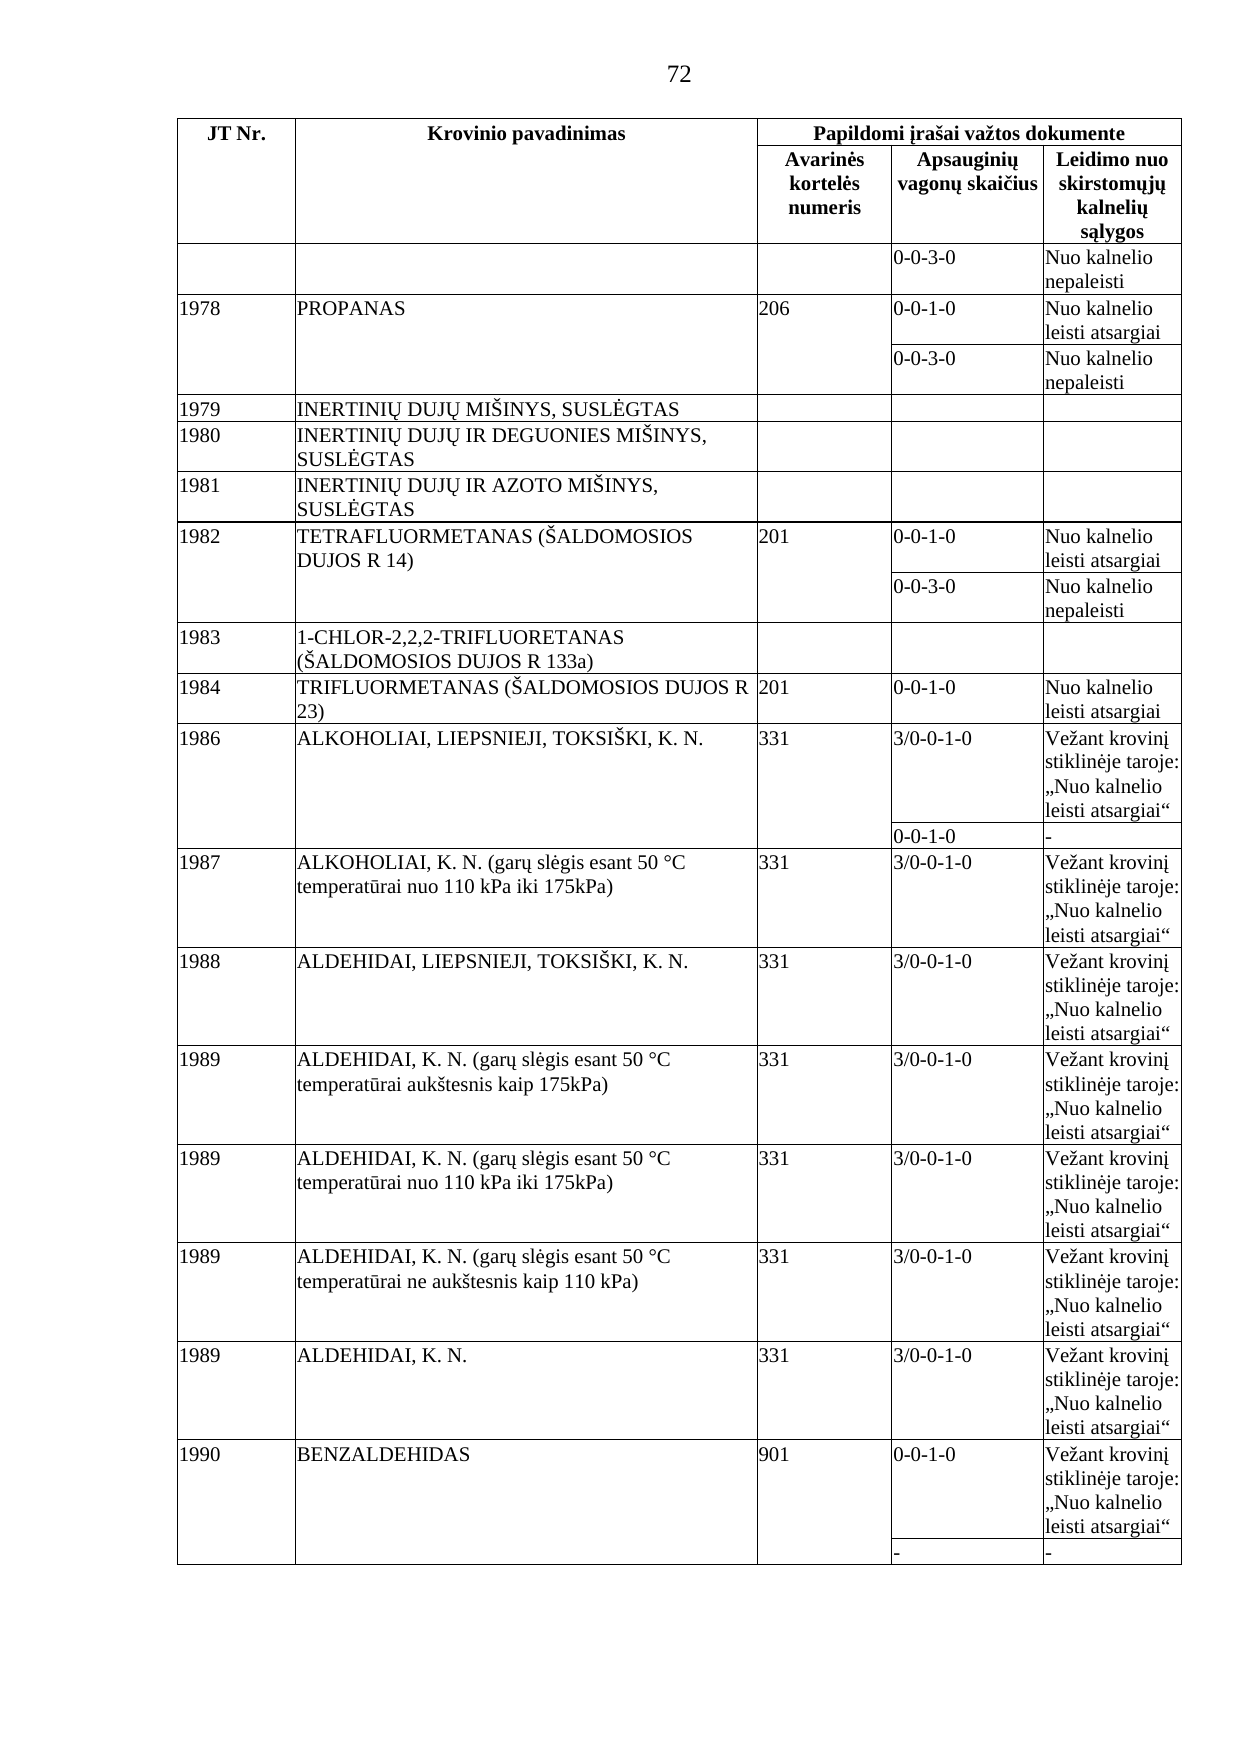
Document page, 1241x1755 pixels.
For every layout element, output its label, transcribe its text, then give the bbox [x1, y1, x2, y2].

table_cell 3/0-0-1-0 [892, 1145, 1043, 1242]
table_cell 331 [758, 724, 891, 848]
table_cell [296, 244, 757, 293]
table_cell INERTINIŲ DUJŲ MIŠINYS, SUSLĖGTAS [296, 395, 757, 421]
table_cell 1-CHLOR-2,2,2-TRIFLUORETANAS (ŠALDOMOSIOS DUJOS R 133a) [296, 623, 757, 673]
table_cell ALDEHIDAI, LIEPSNIEJI, TOKSIŠKI, K. N. [296, 948, 757, 1045]
table_cell [892, 472, 1043, 521]
table_cell 1978 [178, 295, 295, 394]
table_cell ALDEHIDAI, K. N. (garų slėgis esant 50 °C temperatūrai nuo 110 kPa iki 175kPa) [296, 1145, 757, 1242]
table_cell 0-0-3-0 [892, 244, 1043, 293]
table_cell Leidimo nuo skirstomųjų kalnelių sąlygos [1044, 146, 1181, 243]
table_cell 1983 [178, 623, 295, 673]
table_cell ALDEHIDAI, K. N. (garų slėgis esant 50 °C temperatūrai aukštesnis kaip 175kPa) [296, 1046, 757, 1144]
table_cell ALDEHIDAI, K. N. [296, 1342, 757, 1439]
table_cell 0-0-1-0 [892, 295, 1043, 344]
table_cell 0-0-3-0 [892, 345, 1043, 394]
table_cell [1044, 422, 1181, 471]
table_header Papildomi įrašai važtos dokumente [758, 119, 1181, 144]
table_cell 0-0-3-0 [892, 573, 1043, 622]
table_cell Nuo kalnelio nepaleisti [1044, 244, 1181, 293]
table_cell 331 [758, 1243, 891, 1341]
table_cell [758, 244, 891, 293]
table_cell [758, 422, 891, 471]
table_cell 201 [758, 674, 891, 723]
table_cell [892, 623, 1043, 673]
table_cell Nuo kalnelio leisti atsargiai [1044, 295, 1181, 344]
table_cell INERTINIŲ DUJŲ IR DEGUONIES MIŠINYS, SUSLĖGTAS [296, 422, 757, 471]
table_cell TETRAFLUORMETANAS (ŠALDOMOSIOS DUJOS R 14) [296, 523, 757, 622]
table_cell 1989 [178, 1243, 295, 1341]
table_cell Vežant krovinį stiklinėje taroje: „Nuo kalnelio leisti atsargiai“ [1044, 724, 1181, 822]
table_cell Nuo kalnelio nepaleisti [1044, 573, 1181, 622]
table_cell 1982 [178, 523, 295, 622]
table_cell Apsauginių vagonų skaičius [892, 146, 1043, 243]
table_cell Vežant krovinį stiklinėje taroje: „Nuo kalnelio leisti atsargiai“ [1044, 1046, 1181, 1144]
table_cell BENZALDEHIDAS [296, 1440, 757, 1564]
table_cell TRIFLUORMETANAS (ŠALDOMOSIOS DUJOS R 23) [296, 674, 757, 723]
table_cell 1984 [178, 674, 295, 723]
table_cell [178, 244, 295, 293]
table_cell 3/0-0-1-0 [892, 849, 1043, 947]
table_cell 0-0-1-0 [892, 1440, 1043, 1538]
table_cell 1980 [178, 422, 295, 471]
table_cell 201 [758, 523, 891, 622]
table_cell 331 [758, 849, 891, 947]
table_cell Vežant krovinį stiklinėje taroje: „Nuo kalnelio leisti atsargiai“ [1044, 1440, 1181, 1538]
table_cell 1989 [178, 1046, 295, 1144]
table_cell 1986 [178, 724, 295, 848]
table_cell 3/0-0-1-0 [892, 1046, 1043, 1144]
table_cell [1044, 472, 1181, 521]
table_cell Vežant krovinį stiklinėje taroje: „Nuo kalnelio leisti atsargiai“ [1044, 1243, 1181, 1341]
table_cell Vežant krovinį stiklinėje taroje: „Nuo kalnelio leisti atsargiai“ [1044, 948, 1181, 1045]
table_cell Nuo kalnelio leisti atsargiai [1044, 523, 1181, 572]
table_cell 331 [758, 1145, 891, 1242]
table_cell Vežant krovinį stiklinėje taroje: „Nuo kalnelio leisti atsargiai“ [1044, 1342, 1181, 1439]
table_cell 1979 [178, 395, 295, 421]
table_cell [1044, 623, 1181, 673]
table_cell 3/0-0-1-0 [892, 1243, 1043, 1341]
table_cell ALKOHOLIAI, LIEPSNIEJI, TOKSIŠKI, K. N. [296, 724, 757, 848]
table_cell ALKOHOLIAI, K. N. (garų slėgis esant 50 °C temperatūrai nuo 110 kPa iki 175kPa) [296, 849, 757, 947]
table_cell Nuo kalnelio leisti atsargiai [1044, 674, 1181, 723]
table_cell 1989 [178, 1145, 295, 1242]
table_cell 1987 [178, 849, 295, 947]
table_cell Vežant krovinį stiklinėje taroje: „Nuo kalnelio leisti atsargiai“ [1044, 849, 1181, 947]
table_cell [758, 472, 891, 521]
table_cell [892, 395, 1043, 421]
table_cell 331 [758, 1342, 891, 1439]
table_cell 0-0-1-0 [892, 523, 1043, 572]
table_cell [892, 422, 1043, 471]
table_cell 0-0-1-0 [892, 823, 1043, 848]
table_cell Nuo kalnelio nepaleisti [1044, 345, 1181, 394]
table_cell [758, 623, 891, 673]
table_cell [1044, 395, 1181, 421]
table_cell PROPANAS [296, 295, 757, 394]
table_cell 0-0-1-0 [892, 674, 1043, 723]
table_cell 1990 [178, 1440, 295, 1564]
table_header Krovinio pavadinimas [296, 119, 757, 243]
table_cell 901 [758, 1440, 891, 1564]
table_cell 1988 [178, 948, 295, 1045]
table_cell 206 [758, 295, 891, 394]
table_cell - [892, 1539, 1043, 1564]
table_cell 1989 [178, 1342, 295, 1439]
table_cell 331 [758, 1046, 891, 1144]
table_cell 3/0-0-1-0 [892, 948, 1043, 1045]
table_cell Avarinės kortelės numeris [758, 146, 891, 243]
table_cell 1981 [178, 472, 295, 521]
table_cell 3/0-0-1-0 [892, 1342, 1043, 1439]
table_cell Vežant krovinį stiklinėje taroje: „Nuo kalnelio leisti atsargiai“ [1044, 1145, 1181, 1242]
table_header JT Nr. [178, 119, 295, 243]
table_cell ALDEHIDAI, K. N. (garų slėgis esant 50 °C temperatūrai ne aukštesnis kaip 110 kPa) [296, 1243, 757, 1341]
table_cell INERTINIŲ DUJŲ IR AZOTO MIŠINYS, SUSLĖGTAS [296, 472, 757, 521]
table_cell [758, 395, 891, 421]
table_cell 3/0-0-1-0 [892, 724, 1043, 822]
table_cell - [1044, 1539, 1181, 1564]
table_cell 331 [758, 948, 891, 1045]
table_cell - [1044, 823, 1181, 848]
